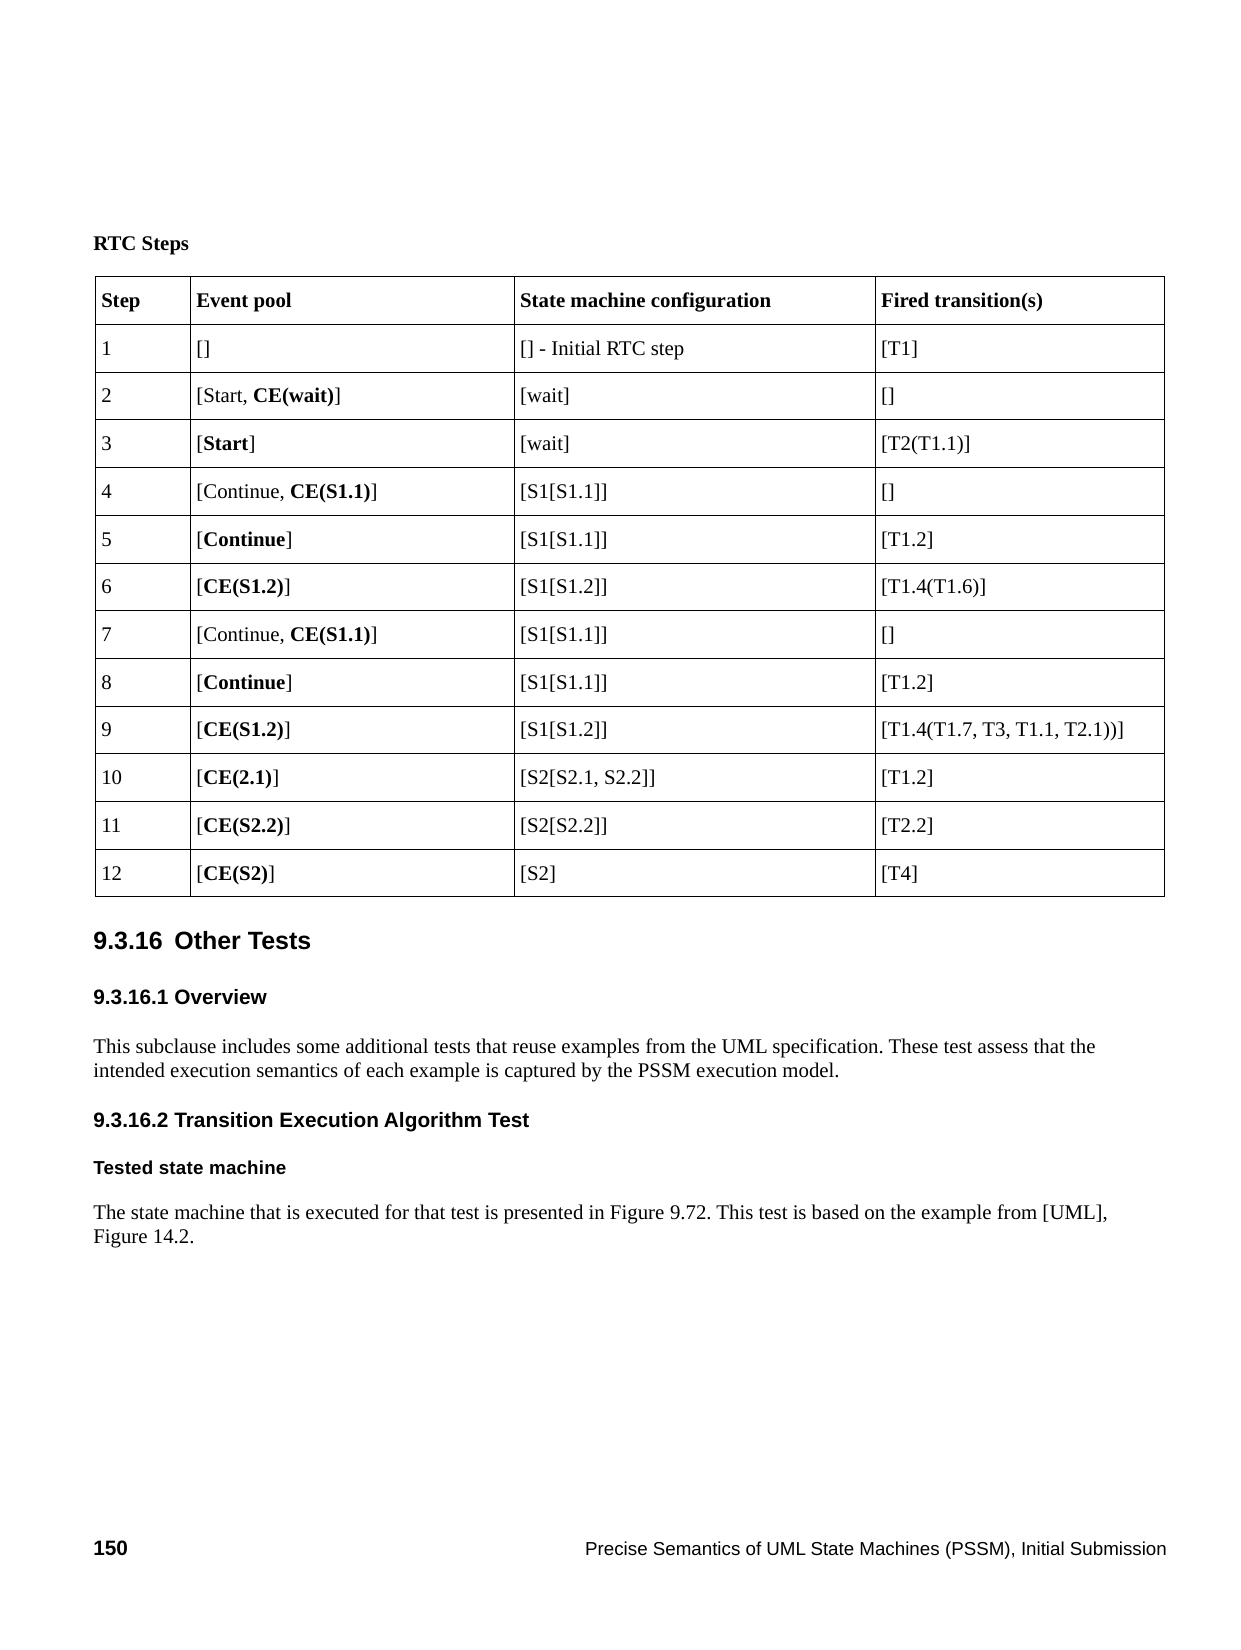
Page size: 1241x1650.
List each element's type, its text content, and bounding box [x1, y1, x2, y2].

table_cell [T1.4(T1.7, T3, T1.1, T2.1))] [876, 707, 1164, 753]
table_cell 1 [96, 325, 190, 372]
table_cell [Continue, CE(S1.1)] [191, 468, 514, 515]
table_cell [S2] [515, 850, 875, 896]
table_cell [T1.4(T1.6)] [876, 564, 1164, 610]
table_header Event pool [191, 277, 514, 324]
table_cell 5 [96, 516, 190, 562]
table_cell [] - Initial RTC step [515, 325, 875, 372]
table_cell [Start] [191, 420, 514, 467]
table_cell [T1.2] [876, 754, 1164, 801]
table_cell [wait] [515, 373, 875, 419]
table_cell [T1.2] [876, 516, 1164, 562]
table_cell 3 [96, 420, 190, 467]
table_cell 6 [96, 564, 190, 610]
table_cell [Continue, CE(S1.1)] [191, 611, 514, 658]
table_cell 8 [96, 659, 190, 706]
table_header Step [96, 277, 190, 324]
table_cell [S1[S1.1]] [515, 468, 875, 515]
table_cell [S1[S1.1]] [515, 516, 875, 562]
table_cell [S1[S1.2]] [515, 707, 875, 753]
subtitle Transition Execution Algorithm Test [93, 1107, 1164, 1132]
text This subclause includes some additional tests that reuse examples from the UML specification. These test assess that the intended execution semantics of each example is captured by the PSSM execution model. [93, 1034, 1164, 1082]
table_cell [CE(S2)] [191, 850, 514, 896]
table_cell [Continue] [191, 516, 514, 562]
table_cell [S1[S1.2]] [515, 564, 875, 610]
table_cell [T1] [876, 325, 1164, 372]
table_cell [T2(T1.1)] [876, 420, 1164, 467]
table_cell [T1.2] [876, 659, 1164, 706]
table_cell [CE(S1.2)] [191, 707, 514, 753]
subtitle Overview [93, 984, 1164, 1009]
table_cell [] [876, 373, 1164, 419]
table_cell 10 [96, 754, 190, 801]
subtitle Other Tests [93, 926, 1164, 955]
table_cell [CE(S2.2)] [191, 802, 514, 849]
table_cell [S2[S2.2]] [515, 802, 875, 849]
table_cell 7 [96, 611, 190, 658]
table_cell 12 [96, 850, 190, 896]
table_cell [S1[S1.1]] [515, 611, 875, 658]
table_cell [Start, CE(wait)] [191, 373, 514, 419]
table_header Fired transition(s) [876, 277, 1164, 324]
table_cell [S1[S1.1]] [515, 659, 875, 706]
table_cell [T4] [876, 850, 1164, 896]
table_cell 11 [96, 802, 190, 849]
table_cell 9 [96, 707, 190, 753]
table_cell [] [876, 611, 1164, 658]
table_cell [S2[S2.1, S2.2]] [515, 754, 875, 801]
text The state machine that is executed for that test is presented in Figure 9.72. This test is based on the example from [UML], Figure 14.2. [93, 1200, 1164, 1248]
table_cell [] [876, 468, 1164, 515]
subtitle Tested state machine [93, 1157, 1164, 1179]
table_cell [wait] [515, 420, 875, 467]
text RTC Steps [93, 231, 1164, 255]
table_cell [CE(2.1)] [191, 754, 514, 801]
table_cell [Continue] [191, 659, 514, 706]
table_cell [CE(S1.2)] [191, 564, 514, 610]
table_cell [] [191, 325, 514, 372]
table_header State machine configuration [515, 277, 875, 324]
table_cell [T2.2] [876, 802, 1164, 849]
table_cell 4 [96, 468, 190, 515]
table_cell 2 [96, 373, 190, 419]
